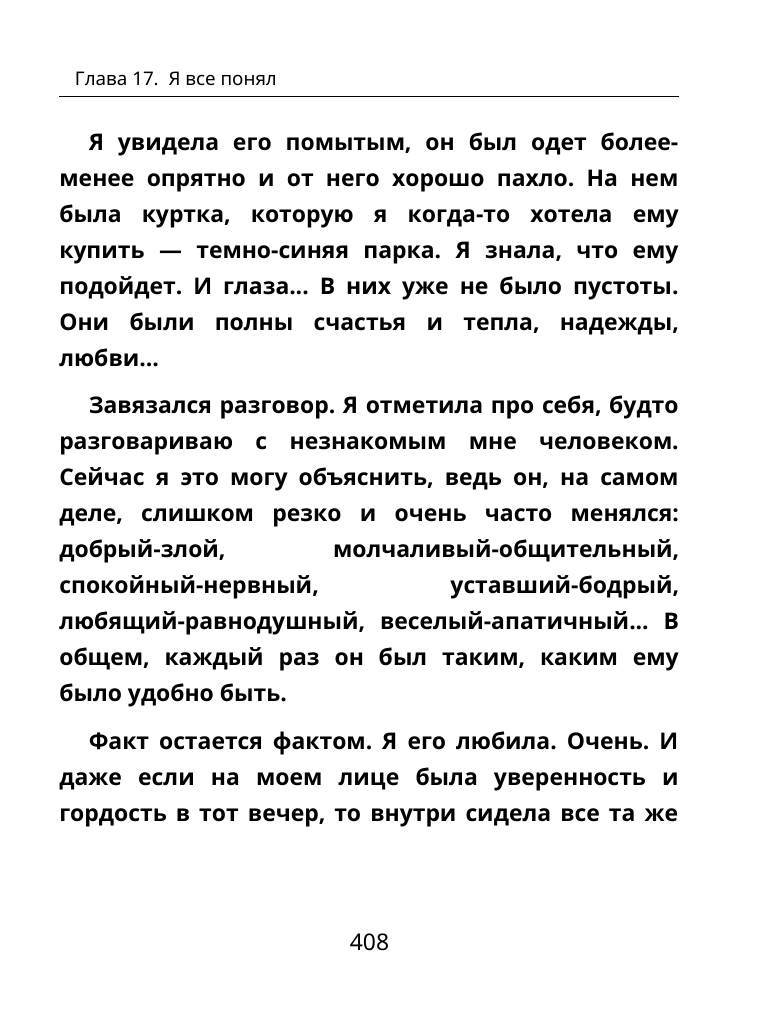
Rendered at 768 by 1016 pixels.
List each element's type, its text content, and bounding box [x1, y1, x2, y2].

text Завязался разговор. Я отметила про себя, будто разговариваю с незнакомым мне человеком. Сейчас я это могу объяснить, ведь он, на самом деле, слишком резко и очень часто менялся: добрый-злой, молчаливый-общительный, спокойный-нервный, уставший-бодрый, любящий-равнодушный, веселый-апатичный... В общем, каждый раз он был таким, каким ему было удобно быть. [59, 389, 679, 708]
text Факт остается фактом. Я его любила. Очень. И даже если на моем лице была уверенность и гордость в тот вечер, то внутри сидела все та же [59, 724, 679, 828]
text Я увидела его помытым, он был одет более-менее опрятно и от него хорошо пахло. На нем была куртка, которую я когда-то хотела ему купить — темно-синяя парка. Я знала, что ему подойдет. И глаза... В них уже не было пустоты. Они были полны счастья и тепла, надежды, любви... [59, 126, 679, 373]
